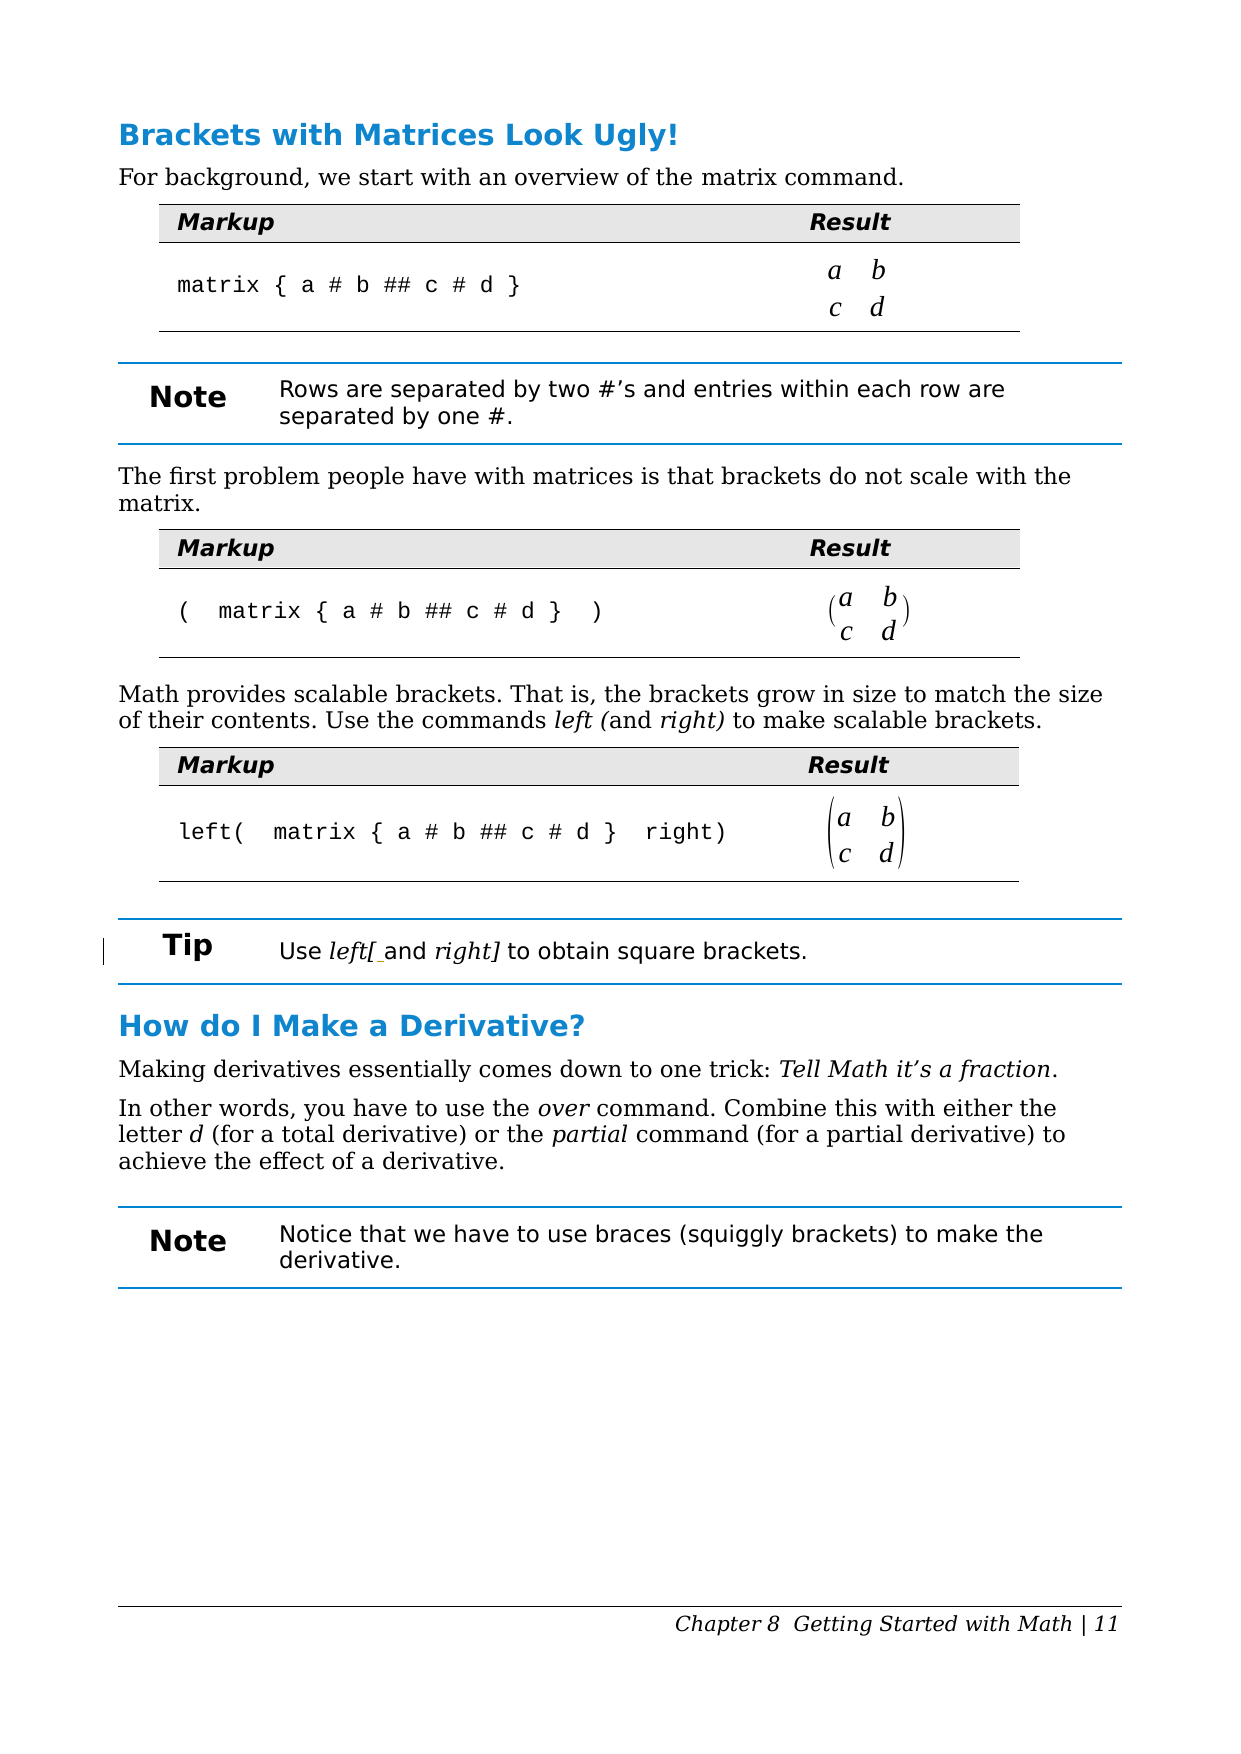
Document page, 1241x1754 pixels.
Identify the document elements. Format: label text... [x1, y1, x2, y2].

text The first problem people have with matrices is that brackets do not scale with the matrix. [118, 463, 1122, 517]
text For background, we start with an overview of the matrix command. [118, 164, 1122, 191]
subtitle Brackets with Matrices Look Ugly! [118, 118, 1122, 152]
table_header Result [790, 748, 1019, 785]
table_header Notice that we have to use braces (squiggly brackets) to make the derivative. [258, 1208, 1122, 1287]
table_header Result [791, 530, 1020, 567]
table_cell matrix { a # b ## c # d } [159, 243, 791, 331]
table_cell [791, 569, 1020, 657]
table_header Note [118, 364, 257, 443]
table_header Markup [159, 530, 791, 567]
table_header Use left[ and right] to obtain square brackets. [258, 920, 1122, 983]
table_header Markup [159, 748, 790, 785]
subtitle How do I Make a Derivative? [118, 1009, 1122, 1043]
text In other words, you have to use the over command. Combine this with either the letter d (for a total derivative) or the partial command (for a partial derivative) to achieve the effect of a derivative. [118, 1095, 1122, 1175]
table_cell ( matrix { a # b ## c # d } ) [159, 569, 791, 657]
table_header Tip [118, 920, 257, 983]
table_cell left( matrix { a # b ## c # d } right) [159, 786, 790, 881]
table_cell [790, 786, 1019, 881]
table_header Markup [159, 205, 791, 242]
table_header Result [791, 205, 1020, 242]
table_cell [791, 243, 1020, 331]
table_header Rows are separated by two #’s and entries within each row are separated by one #. [258, 364, 1122, 443]
text Making derivatives essentially comes down to one trick: Tell Math it’s a fraction. [118, 1056, 1122, 1082]
text Math provides scalable brackets. That is, the brackets grow in size to match the size of their contents. Use the commands left (and right) to make scalable brackets. [118, 681, 1122, 734]
table_header Note [118, 1208, 257, 1287]
